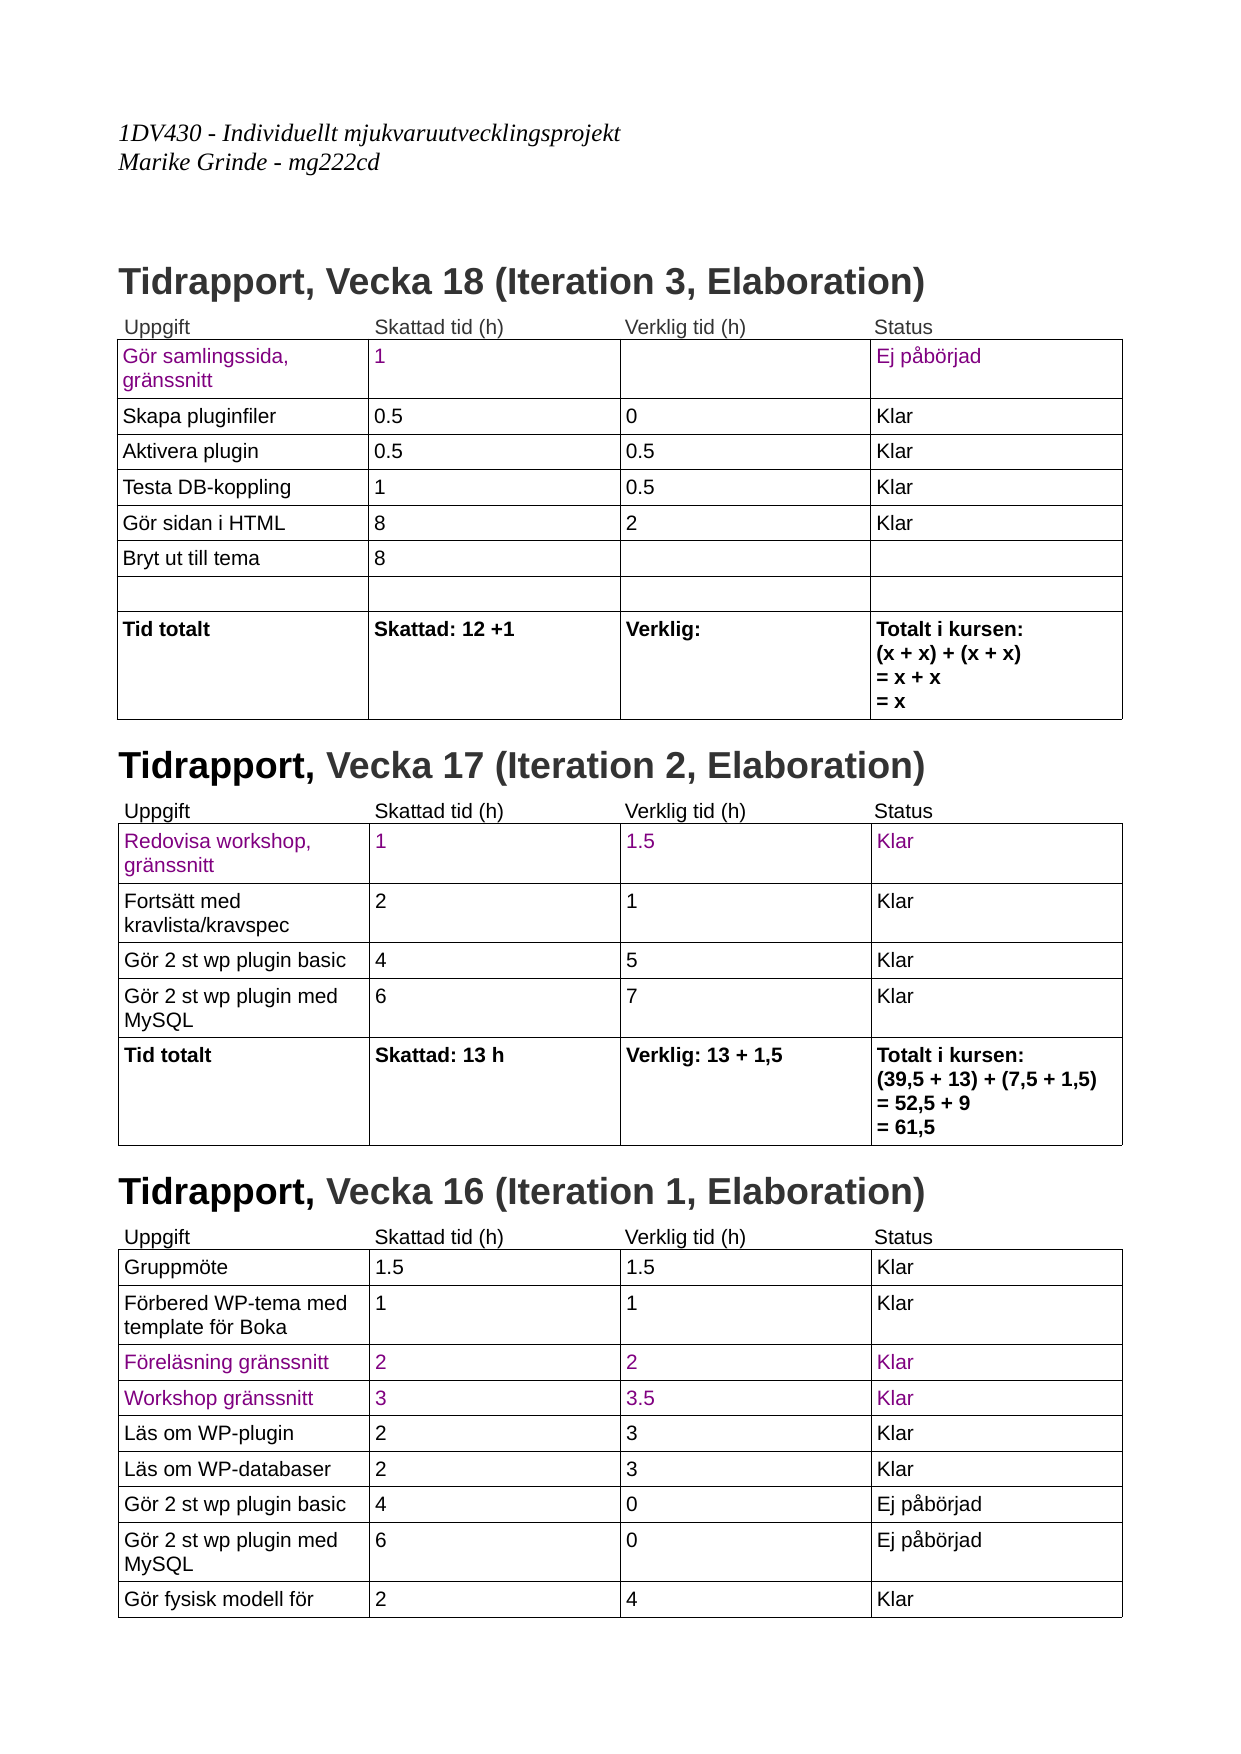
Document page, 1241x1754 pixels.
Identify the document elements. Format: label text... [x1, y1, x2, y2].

table_header Ej påbörjad [871, 340, 1122, 398]
table_cell Tid totalt [119, 1038, 369, 1144]
table_cell Klar [871, 470, 1122, 504]
table_cell 2 [370, 1452, 620, 1486]
subtitle Tidrapport, Vecka 16 (Iteration 1, Elaboration) [118, 1169, 1122, 1213]
table_cell 0,5 [621, 470, 870, 504]
table_cell Testa DB-koppling [118, 470, 368, 504]
table_header Redovisa workshop, gränssnitt [119, 824, 369, 883]
table_cell Verklig: [621, 612, 870, 718]
table_header Gör samlingssida, gränssnitt [118, 340, 368, 398]
table_cell Gör fysisk modell för [119, 1582, 369, 1617]
table_cell 1 [621, 884, 871, 942]
table_cell 3,5 [621, 1381, 871, 1415]
table_header 1,5 [370, 1250, 620, 1285]
table_cell 0,5 [621, 435, 870, 469]
table_cell 1 [621, 1286, 871, 1344]
table_cell Ej påbörjad [872, 1523, 1122, 1581]
table_cell 2 [370, 884, 620, 942]
table_cell [871, 541, 1122, 576]
table_cell Förbered WP-tema med template för Boka [119, 1286, 369, 1344]
table_cell 1 [369, 470, 620, 504]
table_cell Workshop gränssnitt [119, 1381, 369, 1415]
table_cell Klar [872, 1416, 1122, 1451]
table_cell Klar [872, 1452, 1122, 1486]
table_cell Klar [871, 506, 1122, 540]
table_cell Gör 2 st wp plugin basic [119, 943, 369, 978]
subtitle Tidrapport, Vecka 17 (Iteration 2, Elaboration) [118, 743, 1122, 787]
table_cell 2 [621, 1345, 871, 1380]
table_cell 8 [369, 506, 620, 540]
table_header Gruppmöte [119, 1250, 369, 1285]
table_cell Klar [872, 1345, 1122, 1380]
table_cell Klar [872, 1286, 1122, 1344]
table_cell Gör sidan i HTML [118, 506, 368, 540]
table_cell Ej påbörjad [872, 1487, 1122, 1522]
table_header 1 [370, 824, 620, 883]
table_cell 3 [370, 1381, 620, 1415]
table_cell 6 [370, 979, 620, 1037]
text Uppgift Skattad tid (h) Verklig tid (h) Status [118, 314, 1122, 338]
table_cell 0 [621, 1523, 871, 1581]
table_cell [621, 541, 870, 576]
table_cell Verklig: 13 + 1,5 [621, 1038, 871, 1144]
table_cell Totalt i kursen: (x + x) + (x + x) = x + x = x [871, 612, 1122, 718]
table_cell Skapa pluginfiler [118, 399, 368, 433]
table_cell Bryt ut till tema [118, 541, 368, 576]
table_cell Läs om WP-plugin [119, 1416, 369, 1451]
table_cell Klar [872, 943, 1122, 978]
table_header Klar [872, 1250, 1122, 1285]
table_cell Föreläsning gränssnitt [119, 1345, 369, 1380]
table_cell [871, 577, 1122, 611]
table_cell Gör 2 st wp plugin med MySQL [119, 979, 369, 1037]
table_cell Klar [872, 1582, 1122, 1617]
table_cell 3 [621, 1416, 871, 1451]
table_cell 2 [621, 506, 870, 540]
table_cell 7 [621, 979, 871, 1037]
table_cell [621, 577, 870, 611]
table_cell Klar [872, 884, 1122, 942]
text Uppgift Skattad tid (h) Verklig tid (h) Status [118, 1225, 1122, 1249]
table_cell 0,5 [369, 435, 620, 469]
table_cell Läs om WP-databaser [119, 1452, 369, 1486]
table_cell 8 [369, 541, 620, 576]
table_cell Totalt i kursen: (39,5 + 13) + (7,5 + 1,5) = 52,5 + 9 = 61,5 [872, 1038, 1122, 1144]
table_cell Gör 2 st wp plugin basic [119, 1487, 369, 1522]
table_header 1,5 [621, 1250, 871, 1285]
table_cell 4 [621, 1582, 871, 1617]
table_header 1 [369, 340, 620, 398]
table_cell 5 [621, 943, 871, 978]
table_cell 4 [370, 1487, 620, 1522]
table_cell 6 [370, 1523, 620, 1581]
table_cell 2 [370, 1345, 620, 1380]
subtitle Tidrapport, Vecka 18 (Iteration 3, Elaboration) [118, 259, 1122, 302]
table_header [621, 340, 870, 398]
table_cell 1 [370, 1286, 620, 1344]
table_header Klar [872, 824, 1122, 883]
table_cell 0 [621, 399, 870, 433]
table_cell 2 [370, 1416, 620, 1451]
table_cell Skattad: 13 h [370, 1038, 620, 1144]
table_cell Aktivera plugin [118, 435, 368, 469]
table_cell Klar [871, 399, 1122, 433]
table_cell Klar [872, 979, 1122, 1037]
table_cell 2 [370, 1582, 620, 1617]
table_cell 3 [621, 1452, 871, 1486]
text Uppgift Skattad tid (h) Verklig tid (h) Status [118, 799, 1122, 823]
table_cell 0 [621, 1487, 871, 1522]
table_cell [118, 577, 368, 611]
table_cell 4 [370, 943, 620, 978]
table_cell Gör 2 st wp plugin med MySQL [119, 1523, 369, 1581]
table_header 1,5 [621, 824, 871, 883]
table_cell Tid totalt [118, 612, 368, 718]
table_cell 0,5 [369, 399, 620, 433]
table_cell Klar [871, 435, 1122, 469]
table_cell Skattad: 12 +1 [369, 612, 620, 718]
table_cell Fortsätt med kravlista/kravspec [119, 884, 369, 942]
table_cell Klar [872, 1381, 1122, 1415]
table_cell [369, 577, 620, 611]
